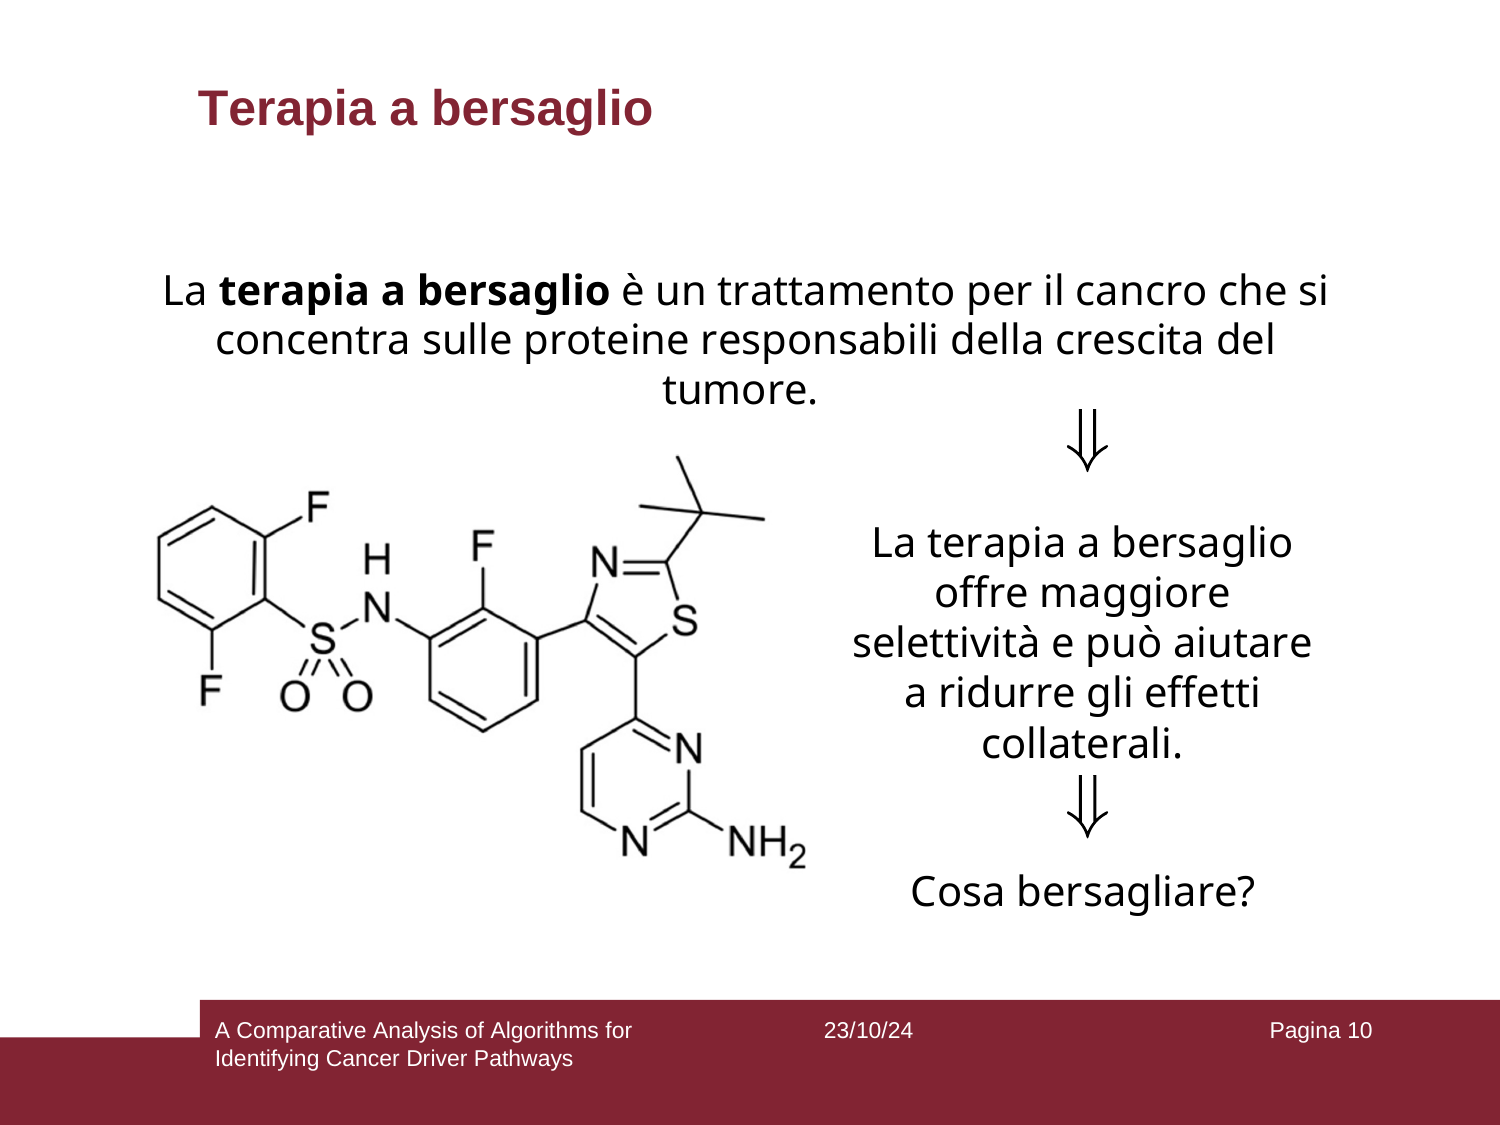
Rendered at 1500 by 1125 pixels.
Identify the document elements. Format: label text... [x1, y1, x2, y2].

text_box Pagina <number> [1074, 1008, 1388, 1084]
picture [140, 454, 806, 876]
picture [1066, 409, 1109, 473]
text_box A Comparative Analysis of Algorithms for Identifying Cancer Driver Pathways [199, 1008, 676, 1084]
title Terapia a bersaglio [183, 67, 1400, 150]
text_box La terapia a bersaglio offre maggiore selettività e può aiutare a ridurre gli effetti collaterali. [833, 508, 1332, 724]
text_box Cosa bersagliare? [892, 857, 1275, 973]
text_box 23/10/24 [712, 1008, 1026, 1084]
picture [1067, 775, 1109, 839]
text_box La terapia a bersaglio è un trattamento per il cancro che si concentra sulle proteine responsabili della crescita del tumore. [147, 255, 1385, 421]
